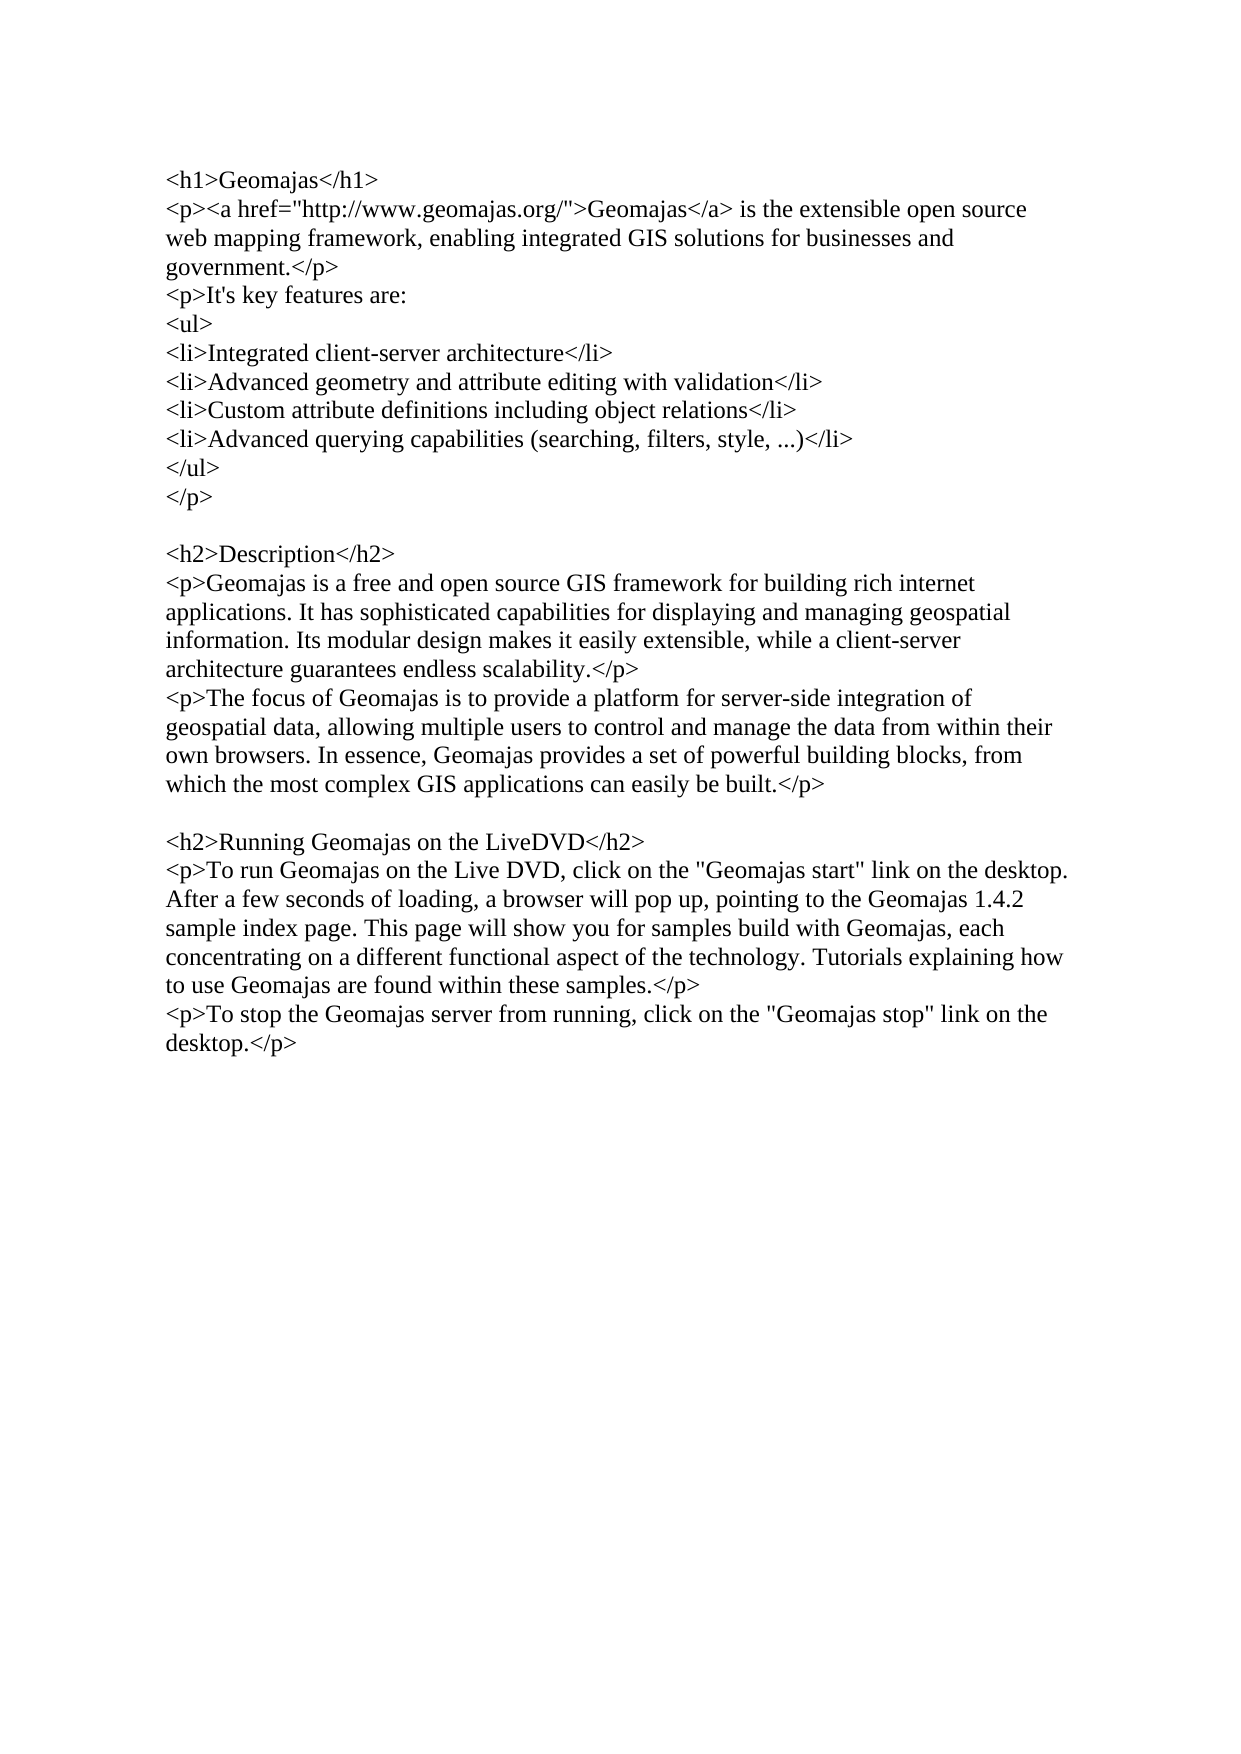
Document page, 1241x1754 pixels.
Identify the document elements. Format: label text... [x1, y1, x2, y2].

text <li>Advanced querying capabilities (searching, filters, style, ...)</li> [165, 424, 1075, 453]
text <p>To stop the Geomajas server from running, click on the "Geomajas stop" link on the desktop.</p> [165, 999, 1075, 1057]
text <p>Geomajas is a free and open source GIS framework for building rich internet applications. It has sophisticated capabilities for displaying and managing geospatial information. Its modular design makes it easily extensible, while a client-server architecture guarantees endless scalability.</p> [165, 568, 1075, 683]
text <li>Custom attribute definitions including object relations</li> [165, 395, 1075, 424]
text <h1>Geomajas</h1> [165, 165, 1075, 194]
text <li>Integrated client-server architecture</li> [165, 338, 1075, 367]
text <h2>Running Geomajas on the LiveDVD</h2> [165, 827, 1075, 855]
text <p><a href="http://www.geomajas.org/">Geomajas</a> is the extensible open source web mapping framework, enabling integrated GIS solutions for businesses and government.</p> [165, 194, 1075, 280]
text <h2>Description</h2> [165, 539, 1075, 568]
text </ul> [165, 453, 1075, 482]
text <p>The focus of Geomajas is to provide a platform for server-side integration of geospatial data, allowing multiple users to control and manage the data from within their own browsers. In essence, Geomajas provides a set of powerful building blocks, from which the most complex GIS applications can easily be built.</p> [165, 683, 1075, 798]
text <p>It's key features are: [165, 280, 1075, 309]
text <li>Advanced geometry and attribute editing with validation</li> [165, 367, 1075, 395]
text <p>To run Geomajas on the Live DVD, click on the "Geomajas start" link on the desktop. After a few seconds of loading, a browser will pop up, pointing to the Geomajas 1.4.2 sample index page. This page will show you for samples build with Geomajas, each concentrating on a different functional aspect of the technology. Tutorials explaining how to use Geomajas are found within these samples.</p> [165, 855, 1075, 999]
text <ul> [165, 309, 1075, 338]
text </p> [165, 482, 1075, 510]
